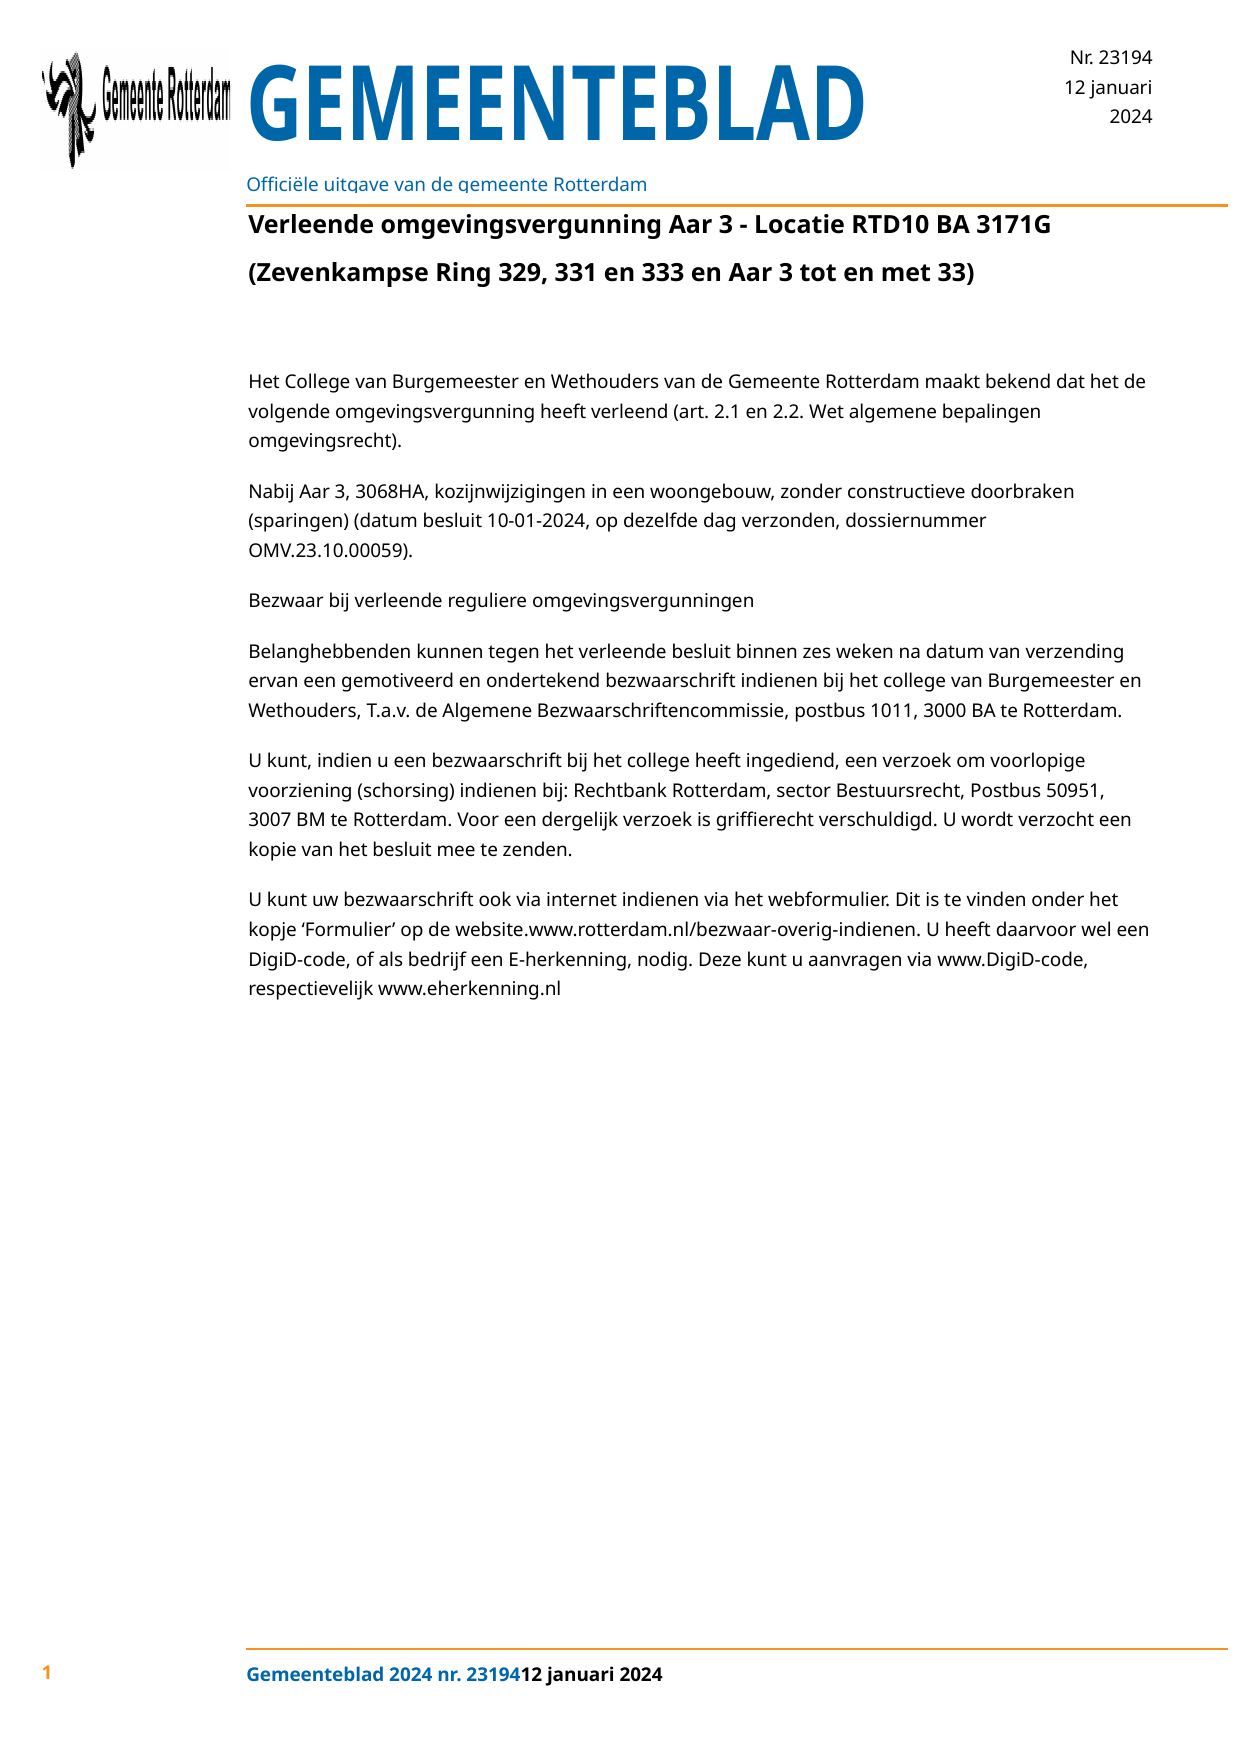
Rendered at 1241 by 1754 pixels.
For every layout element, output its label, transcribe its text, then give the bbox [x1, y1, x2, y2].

text Bezwaar bij verleende reguliere omgevingsvergunningen [248, 587, 1152, 613]
text Het College van Burgemeester en Wethouders van de Gemeente Rotterdam maakt bekend dat het de volgende omgevingsvergunning heeft verleend (art. 2.1 en 2.2. Wet algemene bepalingen omgevingsrecht). [248, 368, 1152, 453]
text Verleende omgevingsvergunning Aar 3 - Locatie RTD10 BA 3171G (Zevenkampse Ring 329, 331 en 333 en Aar 3 tot en met 33) [248, 207, 1152, 288]
text Nabij Aar 3, 3068HA, kozijnwijzigingen in een woongebouw, zonder constructieve doorbraken (sparingen) (datum besluit 10-01-2024, op dezelfde dag verzonden, dossiernummer OMV.23.10.00059). [248, 478, 1152, 563]
text Belanghebbenden kunnen tegen het verleende besluit binnen zes weken na datum van verzending ervan een gemotiveerd en ondertekend bezwaarschrift indienen bij het college van Burgemeester en Wethouders, T.a.v. de Algemene Bezwaarschriftencommissie, postbus 1011, 3000 BA te Rotterdam. [248, 638, 1152, 723]
picture [41, 47, 231, 172]
text U kunt, indien u een bezwaarschrift bij het college heeft ingediend, een verzoek om voorlopige voorziening (schorsing) indienen bij: Rechtbank Rotterdam, sector Bestuursrecht, Postbus 50951, 3007 BM te Rotterdam. Voor een dergelijk verzoek is griffierecht verschuldigd. U wordt verzocht een kopie van het besluit mee te zenden. [248, 747, 1152, 862]
text U kunt uw bezwaarschrift ook via internet indienen via het webformulier. Dit is te vinden onder het kopje ‘Formulier’ op de website.www.rotterdam.nl/bezwaar-overig-indienen. U heeft daarvoor wel een DigiD-code, of als bedrijf een E-herkenning, nodig. Deze kunt u aanvragen via www.DigiD-code, respectievelijk www.eherkenning.nl [248, 887, 1152, 1001]
